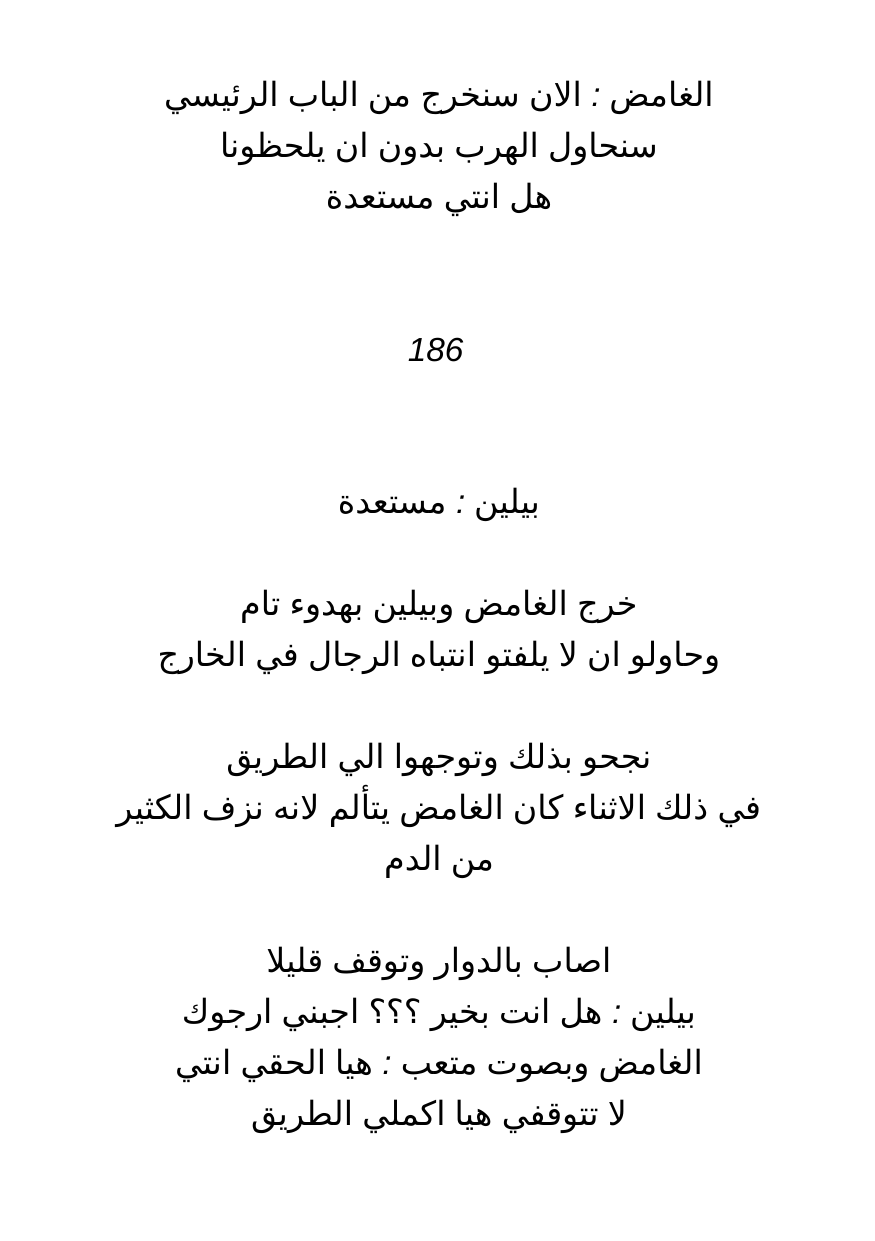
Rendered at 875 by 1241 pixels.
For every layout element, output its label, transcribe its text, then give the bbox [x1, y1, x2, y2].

text اصاب بالدوار وتوقف قليلا [75, 941, 799, 979]
text بيلين : هل انت بخير ؟؟؟ اجبني ارجوك [75, 992, 799, 1030]
text هل انتي مستعدة [75, 177, 799, 215]
text الغامض : الان سنخرج من الباب الرئيسي [75, 75, 799, 113]
text من الدم [75, 839, 799, 877]
text بيلين : مستعدة [75, 482, 799, 521]
text سنحاول الهرب بدون ان يلحظونا [75, 126, 799, 164]
text خرج الغامض وبيلين بهدوء تام [75, 584, 799, 623]
text وحاولو ان لا يلفتو انتباه الرجال في الخارج [75, 635, 799, 674]
text لا تتوقفي هيا اكملي الطريق [75, 1094, 799, 1132]
text الغامض وبصوت متعب : هيا الحقي انتي [75, 1043, 799, 1081]
text 186 [75, 330, 799, 368]
text نجحو بذلك وتوجهوا الي الطريق [75, 737, 799, 776]
text في ذلك الاثناء كان الغامض يتألم لانه نزف الكثير [75, 788, 799, 827]
